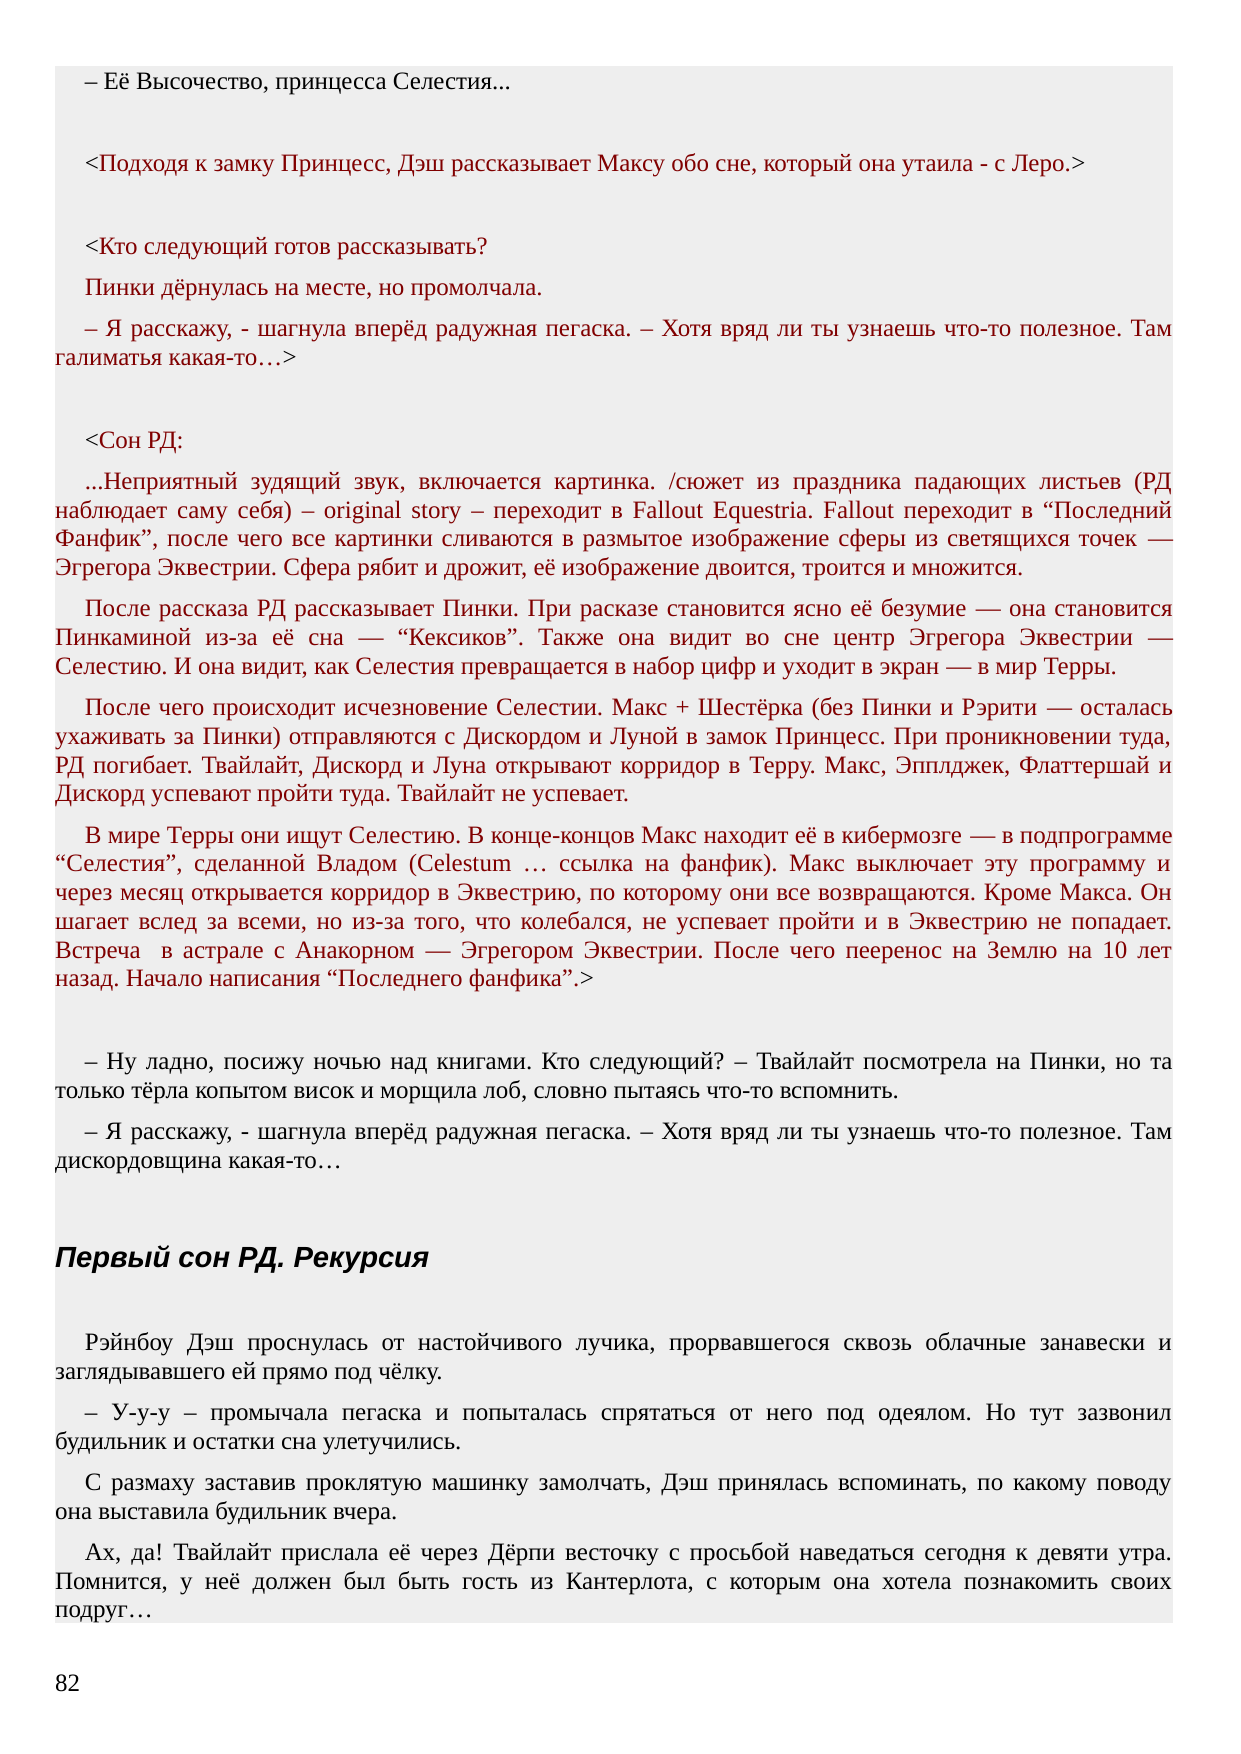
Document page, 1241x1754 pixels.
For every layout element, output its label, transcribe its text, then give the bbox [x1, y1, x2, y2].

text Ах, да! Твайлайт прислала её через Дёрпи весточку с просьбой наведаться сегодня к девяти утра. Помнится, у неё должен был быть гость из Кантерлота, с которым она хотела познакомить своих подруг… [55, 1537, 1173, 1623]
text Рэйнбоу Дэш проснулась от настойчивого лучика, прорвавшегося сквозь облачные занавески и заглядывавшего ей прямо под чёлку. [55, 1327, 1173, 1384]
text <Подходя к замку Принцесс, Дэш рассказывает Максу обо сне, который она утаила - с Леро.> [55, 148, 1173, 177]
text После рассказа РД рассказывает Пинки. При расказе становится ясно её безумие — она становится Пинкаминой из-за её сна — “Кексиков”. Также она видит во сне центр Эгрегора Эквестрии — Селестию. И она видит, как Селестия превращается в набор цифр и уходит в экран — в мир Терры. [55, 593, 1173, 680]
text С размаху заставив проклятую машинку замолчать, Дэш принялась вспоминать, по какому поводу она выставила будильник вчера. [55, 1467, 1173, 1524]
text – Её Высочество, принцесса Селестия... [55, 66, 1173, 95]
text После чего происходит исчезновение Селестии. Макс + Шестёрка (без Пинки и Рэрити — осталась ухаживать за Пинки) отправляются с Дискордом и Луной в замок Принцесс. При проникновении туда, РД погибает. Твайлайт, Дискорд и Луна открывают корридор в Терру. Макс, Эпплджек, Флаттершай и Дискорд успевают пройти туда. Твайлайт не успевает. [55, 692, 1173, 807]
text – Я расскажу, - шагнула вперёд радужная пегаска. – Хотя вряд ли ты узнаешь что-то полезное. Там дискордовщина какая-то… [55, 1116, 1173, 1173]
text – Я расскажу, - шагнула вперёд радужная пегаска. – Хотя вряд ли ты узнаешь что-то полезное. Там галиматья какая-то…> [55, 313, 1173, 371]
text ...Неприятный зудящий звук, включается картинка. /сюжет из праздника падающих листьев (РД наблюдает саму себя) – original story – переходит в Fallout Equestria. Fallout переходит в “Последний Фанфик”, после чего все картинки сливаются в размытое изображение сферы из светящихся точек — Эгрегора Эквестрии. Сфера рябит и дрожит, её изображение двоится, троится и множится. [55, 466, 1173, 581]
text – У-у-у – промычала пегаска и попыталась спрятаться от него под одеялом. Но тут зазвонил будильник и остатки сна улетучились. [55, 1397, 1173, 1454]
text – Ну ладно, посижу ночью над книгами. Кто следующий? – Твайлайт посмотрела на Пинки, но та только тёрла копытом висок и морщила лоб, словно пытаясь что-то вспомнить. [55, 1046, 1173, 1103]
text В мире Терры они ищут Селестию. В конце-концов Макс находит её в кибермозге — в подпрограмме “Селестия”, сделанной Владом (Celestum … ссылка на фанфик). Макс выключает эту программу и через месяц открывается корридор в Эквестрию, по которому они все возвращаются. Кроме Макса. Он шагает вслед за всеми, но из-за того, что колебался, не успевает пройти и в Эквестрию не попадает. Встреча в астрале с Анакорном — Эгрегором Эквестрии. После чего пееренос на Землю на 10 лет назад. Начало написания “Последнего фанфика”.> [55, 820, 1173, 992]
text <Кто следующий готов рассказывать? [55, 231, 1173, 260]
text Пинки дёрнулась на месте, но промолчала. [55, 272, 1173, 301]
text <Сон РД: [55, 425, 1173, 453]
subtitle Первый сон РД. Рекурсия [55, 1240, 1173, 1273]
